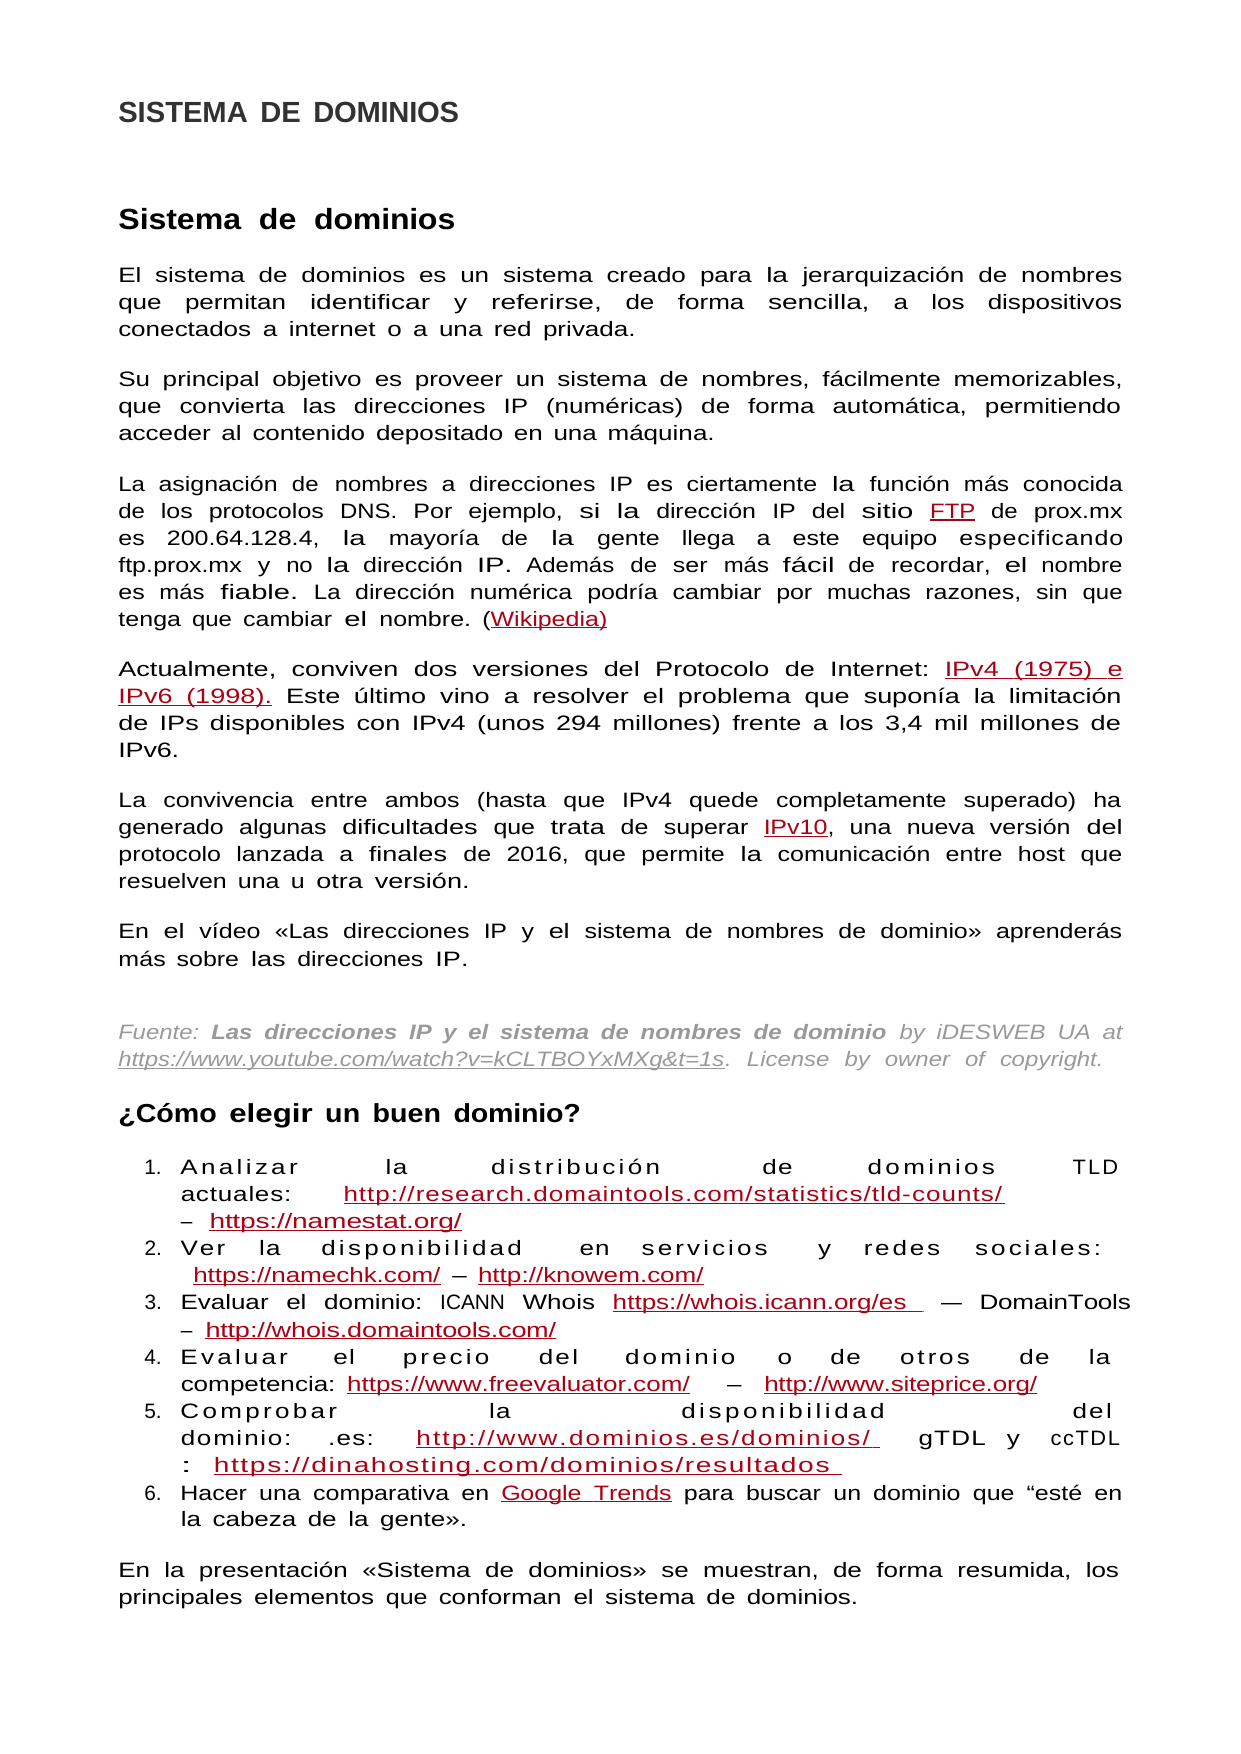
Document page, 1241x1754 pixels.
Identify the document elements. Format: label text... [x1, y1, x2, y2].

text Su principal objetivo es proveer un sistema de nombres, fácilmente memorizables, que convierta las direcciones IP (numéricas) de forma automática, permitiendo acceder al contenido depositado en una máquina. [118, 367, 1123, 445]
text Fuente: Las direcciones IP y el sistema de nombres de dominio by iDESWEB UA at https://www.youtube.com/watch?v=kCLTBOYxMXg&t=1s. License by owner of copyright. [118, 1019, 1123, 1071]
list http://whois.domaintools.com/ [181, 1317, 1138, 1341]
text Actualmente, conviven dos versiones del Protocolo de Internet: IPv4 (1975) e IPv6 (1998). Este último vino a resolver el problema que suponía la limitación de IPs disponibles con IPv4 (unos 294 millones) frente a los 3,4 mil millones de IPv6. [118, 657, 1123, 762]
subtitle SISTEMA DE DOMINIOS [118, 95, 1138, 129]
text El sistema de dominios es un sistema creado para la jerarquización de nombres que permitan identificar y referirse, de forma sencilla, a los dispositivos conectados a internet o a una red privada. [118, 263, 1123, 341]
list Analizar la distribución de dominios TLD actuales: http://research.domaintools.com/statistics/tld-counts/ [144, 1154, 1122, 1206]
subtitle Sistema de dominios [118, 202, 1138, 235]
list Hacer una comparativa en Google Trends para buscar un dominio que “esté en la cabeza de la gente». [144, 1480, 1122, 1531]
text La asignación de nombres a direcciones IP es ciertamente la función más conocida de los protocolos DNS. Por ejemplo, si la dirección IP del sitio FTP de prox.mx es 200.64.128.4, la mayoría de la gente llega a este equipo especificando ftp.prox.mx y no la dirección IP. Además de ser más fácil de recordar, el nombre es más fiable. La dirección numérica podría cambiar por muchas razones, sin que tenga que cambiar el nombre. (Wikipedia) [118, 472, 1123, 630]
list Comprobar la disponibilidad del dominio: .es: http://www.dominios.es/dominios/ gTDL y ccTDL [144, 1399, 1125, 1450]
list Ver la disponibilidad en servicios y redes sociales: https://namechk.com/ – http://knowem.com/ [144, 1236, 1122, 1287]
subtitle ¿Cómo elegir un buen dominio? [118, 1098, 1138, 1128]
list https://namestat.org/ [181, 1209, 1138, 1233]
text : https://dinahosting.com/dominios/resultados [181, 1453, 1138, 1477]
list Evaluar el precio del dominio o de otros de la competencia: https://www.freevaluator.com/ – http://www.siteprice.org/ [144, 1345, 1122, 1396]
list Evaluar el dominio: ICANN Whois https://whois.icann.org/es — DomainTools [144, 1290, 1138, 1314]
text En el vídeo «Las direcciones IP y el sistema de nombres de dominio» aprenderás más sobre las direcciones IP. [118, 919, 1122, 970]
text En la presentación «Sistema de dominios» se muestran, de forma resumida, los principales elementos que conforman el sistema de dominios. [118, 1557, 1122, 1608]
text La convivencia entre ambos (hasta que IPv4 quede completamente superado) ha generado algunas dificultades que trata de superar IPv10, una nueva versión del protocolo lanzada a finales de 2016, que permite la comunicación entre host que resuelven una u otra versión. [118, 788, 1123, 893]
